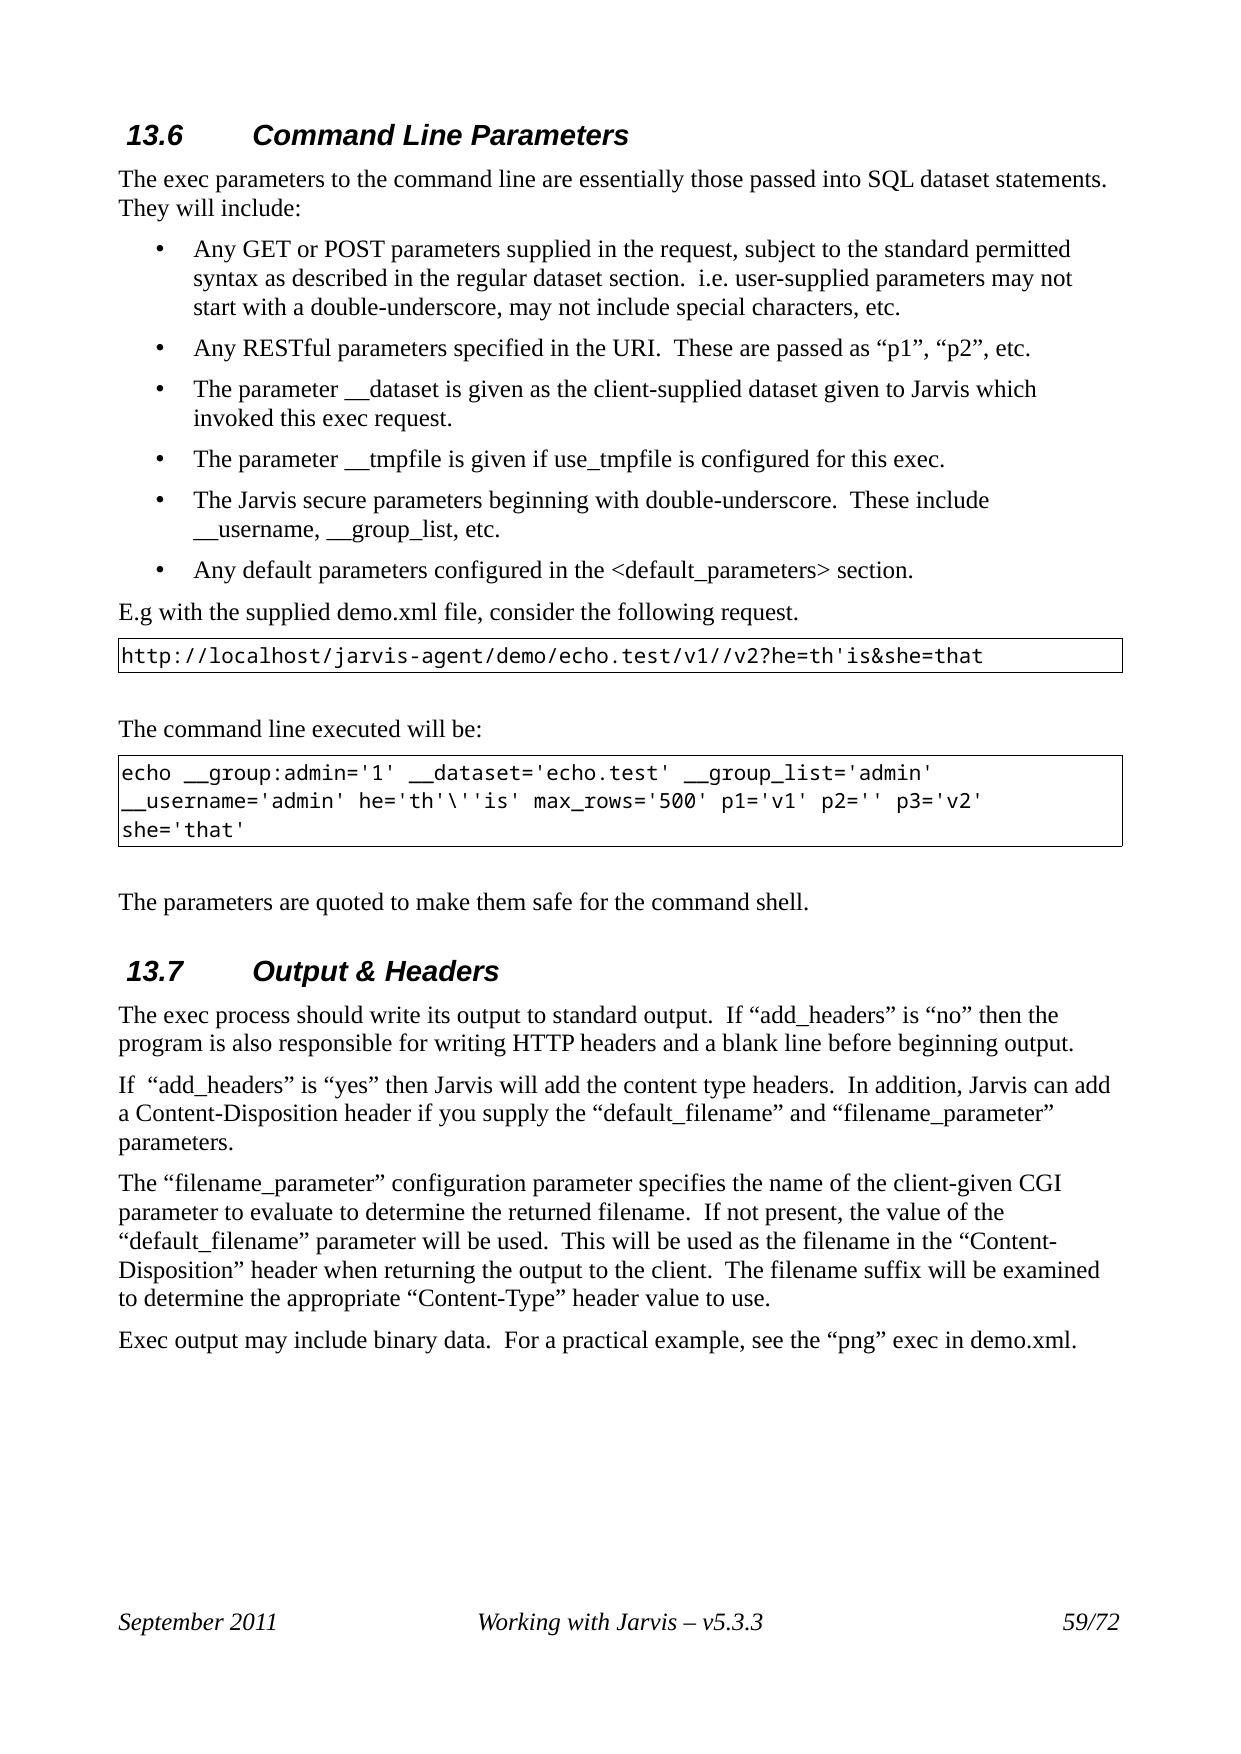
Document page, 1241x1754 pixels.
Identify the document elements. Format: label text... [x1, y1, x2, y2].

text E.g with the supplied demo.xml file, consider the following request. [118, 597, 1122, 625]
text The “filename_parameter” configuration parameter specifies the name of the client-given CGI parameter to evaluate to determine the returned filename. If not present, the value of the “default_filename” parameter will be used. This will be used as the filename in the “Content-Disposition” header when returning the output to the client. The filename suffix will be examined to determine the appropriate “Content-Type” header value to use. [118, 1168, 1122, 1312]
list Any RESTful parameters specified in the URI. These are passed as “p1”, “p2”, etc. [156, 333, 1122, 362]
text The exec process should write its output to standard output. If “add_headers” is “no” then the program is also responsible for writing HTTP headers and a blank line before beginning output. [118, 1000, 1122, 1057]
list The parameter __tmpfile is given if use_tmpfile is configured for this exec. [156, 444, 1122, 473]
list Any GET or POST parameters supplied in the request, subject to the standard permitted syntax as described in the regular dataset section. i.e. user-supplied parameters may not start with a double-underscore, may not include special characters, etc. [156, 234, 1122, 320]
list The Jarvis secure parameters beginning with double-underscore. These include __username, __group_list, etc. [156, 485, 1122, 543]
list Any default parameters configured in the <default_parameters> section. [156, 555, 1122, 584]
subtitle Output & Headers [118, 954, 1122, 987]
text The parameters are quoted to make them safe for the command shell. [118, 887, 1122, 916]
text echo __group:admin='1' __dataset='echo.test' __group_list='admin' __username='admin' he='th'\''is' max_rows='500' p1='v1' p2='' p3='v2' she='that' [119, 756, 1122, 846]
text If “add_headers” is “yes” then Jarvis will add the content type headers. In addition, Jarvis can add a Content-Disposition header if you supply the “default_filename” and “filename_parameter” parameters. [118, 1070, 1122, 1156]
subtitle Command Line Parameters [118, 118, 1122, 152]
list The parameter __dataset is given as the client-supplied dataset given to Jarvis which invoked this exec request. [156, 374, 1122, 432]
text http://localhost/jarvis-agent/demo/echo.test/v1//v2?he=th'is&she=that [119, 639, 1122, 672]
text The command line executed will be: [118, 714, 1122, 742]
text The exec parameters to the command line are essentially those passed into SQL dataset statements. They will include: [118, 164, 1122, 222]
text Exec output may include binary data. For a practical example, see the “png” exec in demo.xml. [118, 1325, 1122, 1353]
